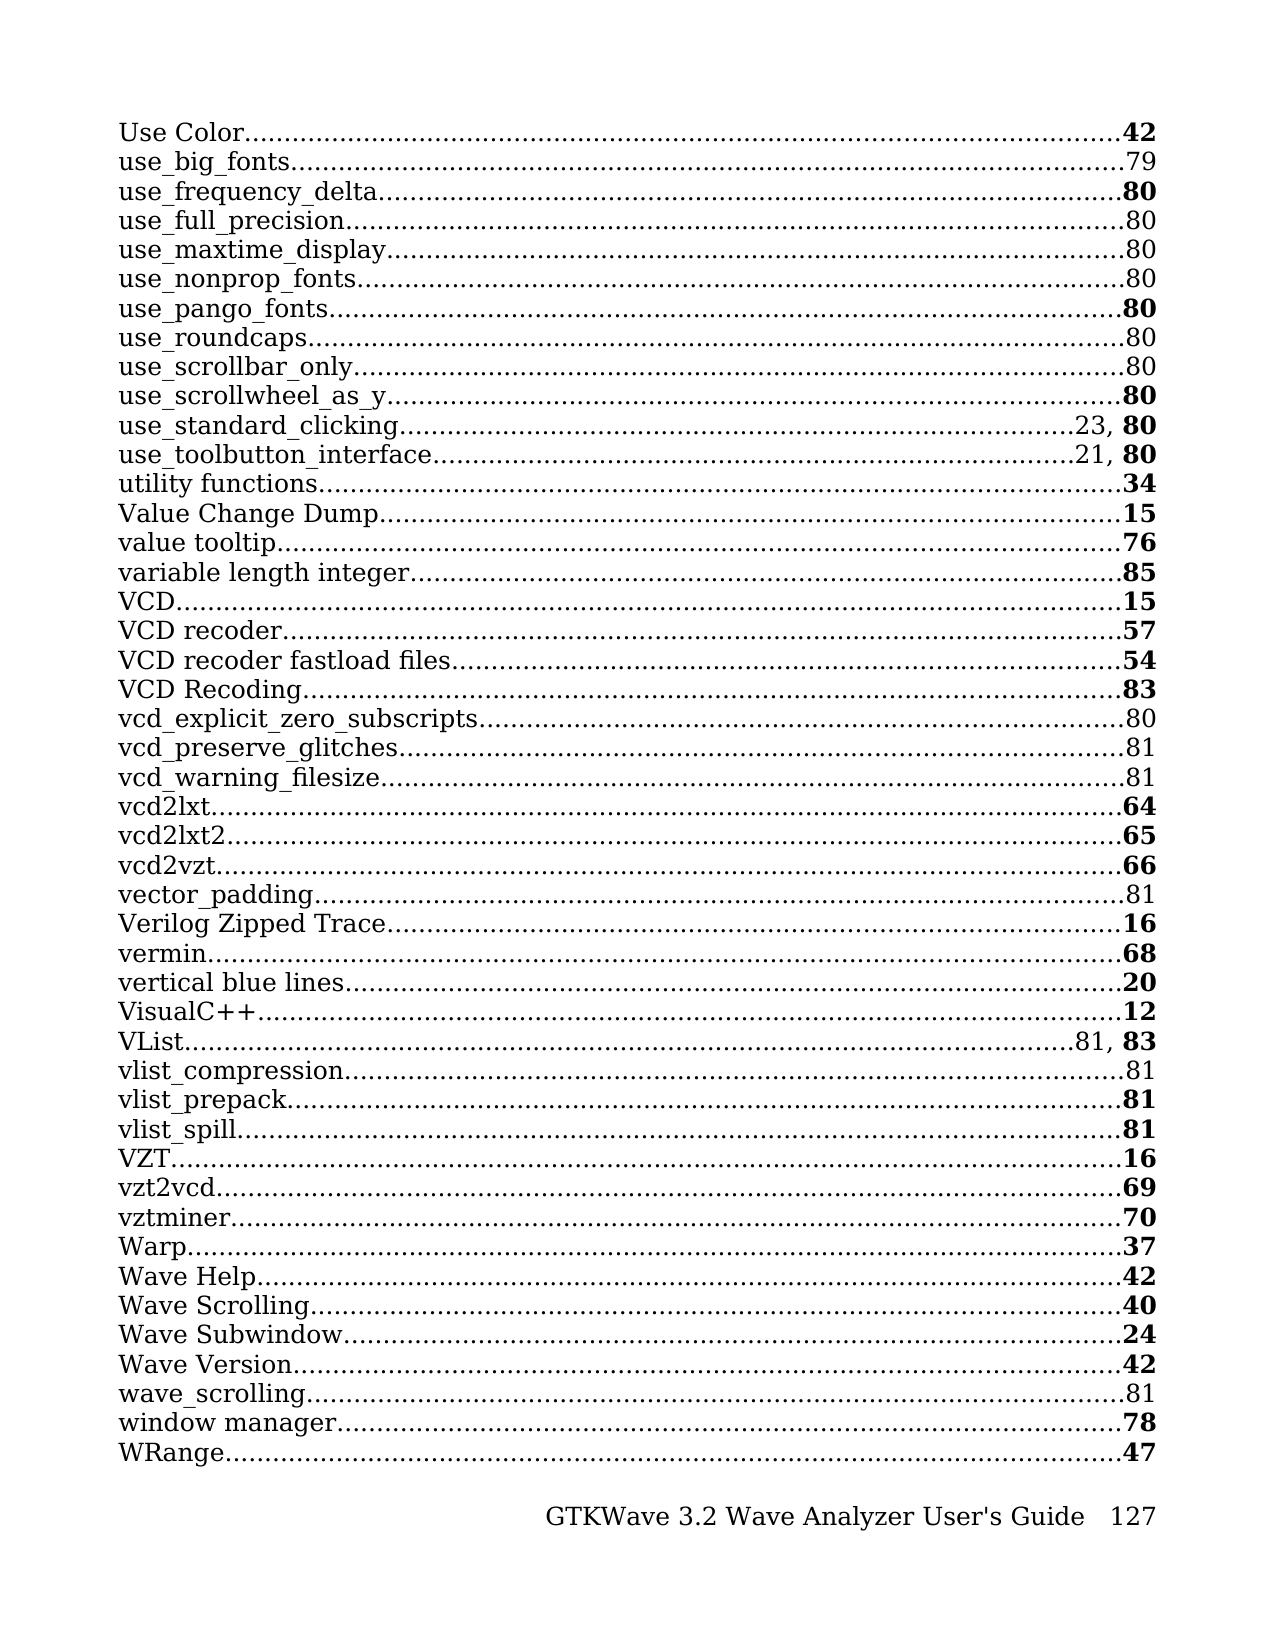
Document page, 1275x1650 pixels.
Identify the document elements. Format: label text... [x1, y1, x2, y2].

text use_nonprop_fonts 80 [118, 264, 1157, 293]
text window manager 78 [118, 1408, 1157, 1437]
text VZT 16 [118, 1144, 1157, 1173]
text Wave Help 42 [118, 1261, 1157, 1291]
text Warp 37 [118, 1232, 1157, 1261]
text VCD Recoding 83 [118, 675, 1157, 704]
text use_big_fonts 79 [118, 147, 1157, 177]
text VisualC++ 12 [118, 997, 1157, 1027]
text VCD recoder fastload files 54 [118, 646, 1157, 675]
text use_frequency_delta 80 [118, 177, 1157, 206]
text use_scrollwheel_as_y 80 [118, 381, 1157, 411]
text Wave Scrolling 40 [118, 1291, 1157, 1320]
text Verilog Zipped Trace 16 [118, 909, 1157, 938]
text vlist_compression 81 [118, 1056, 1157, 1085]
text use_roundcaps 80 [118, 323, 1157, 352]
text vztminer 70 [118, 1203, 1157, 1232]
text use_full_precision 80 [118, 206, 1157, 235]
text vcd_warning_filesize 81 [118, 763, 1157, 792]
text use_toolbutton_interface 21, 80 [118, 440, 1157, 469]
text vcd2lxt2 65 [118, 821, 1157, 851]
text value tooltip 76 [118, 528, 1157, 557]
text vector_padding 81 [118, 880, 1157, 909]
text vcd_preserve_glitches 81 [118, 733, 1157, 763]
text utility functions 34 [118, 469, 1157, 499]
text use_scrollbar_only 80 [118, 352, 1157, 381]
text VList 81, 83 [118, 1027, 1157, 1056]
text use_pango_fonts 80 [118, 293, 1157, 323]
text use_standard_clicking 23, 80 [118, 411, 1157, 440]
text use_maxtime_display 80 [118, 235, 1157, 264]
text wave_scrolling 81 [118, 1379, 1157, 1408]
text vlist_spill 81 [118, 1114, 1157, 1144]
text vcd2lxt 64 [118, 792, 1157, 821]
text VCD 15 [118, 587, 1157, 616]
text VCD recoder 57 [118, 616, 1157, 646]
text vzt2vcd 69 [118, 1173, 1157, 1203]
text WRange 47 [118, 1437, 1157, 1467]
text vcd2vzt 66 [118, 851, 1157, 880]
text vcd_explicit_zero_subscripts 80 [118, 704, 1157, 733]
text Use Color 42 [118, 118, 1157, 147]
text Wave Version 42 [118, 1349, 1157, 1379]
text vertical blue lines 20 [118, 968, 1157, 997]
text variable length integer 85 [118, 557, 1157, 587]
text Wave Subwindow 24 [118, 1320, 1157, 1349]
text Value Change Dump 15 [118, 499, 1157, 528]
text vermin 68 [118, 938, 1157, 968]
text vlist_prepack 81 [118, 1085, 1157, 1114]
